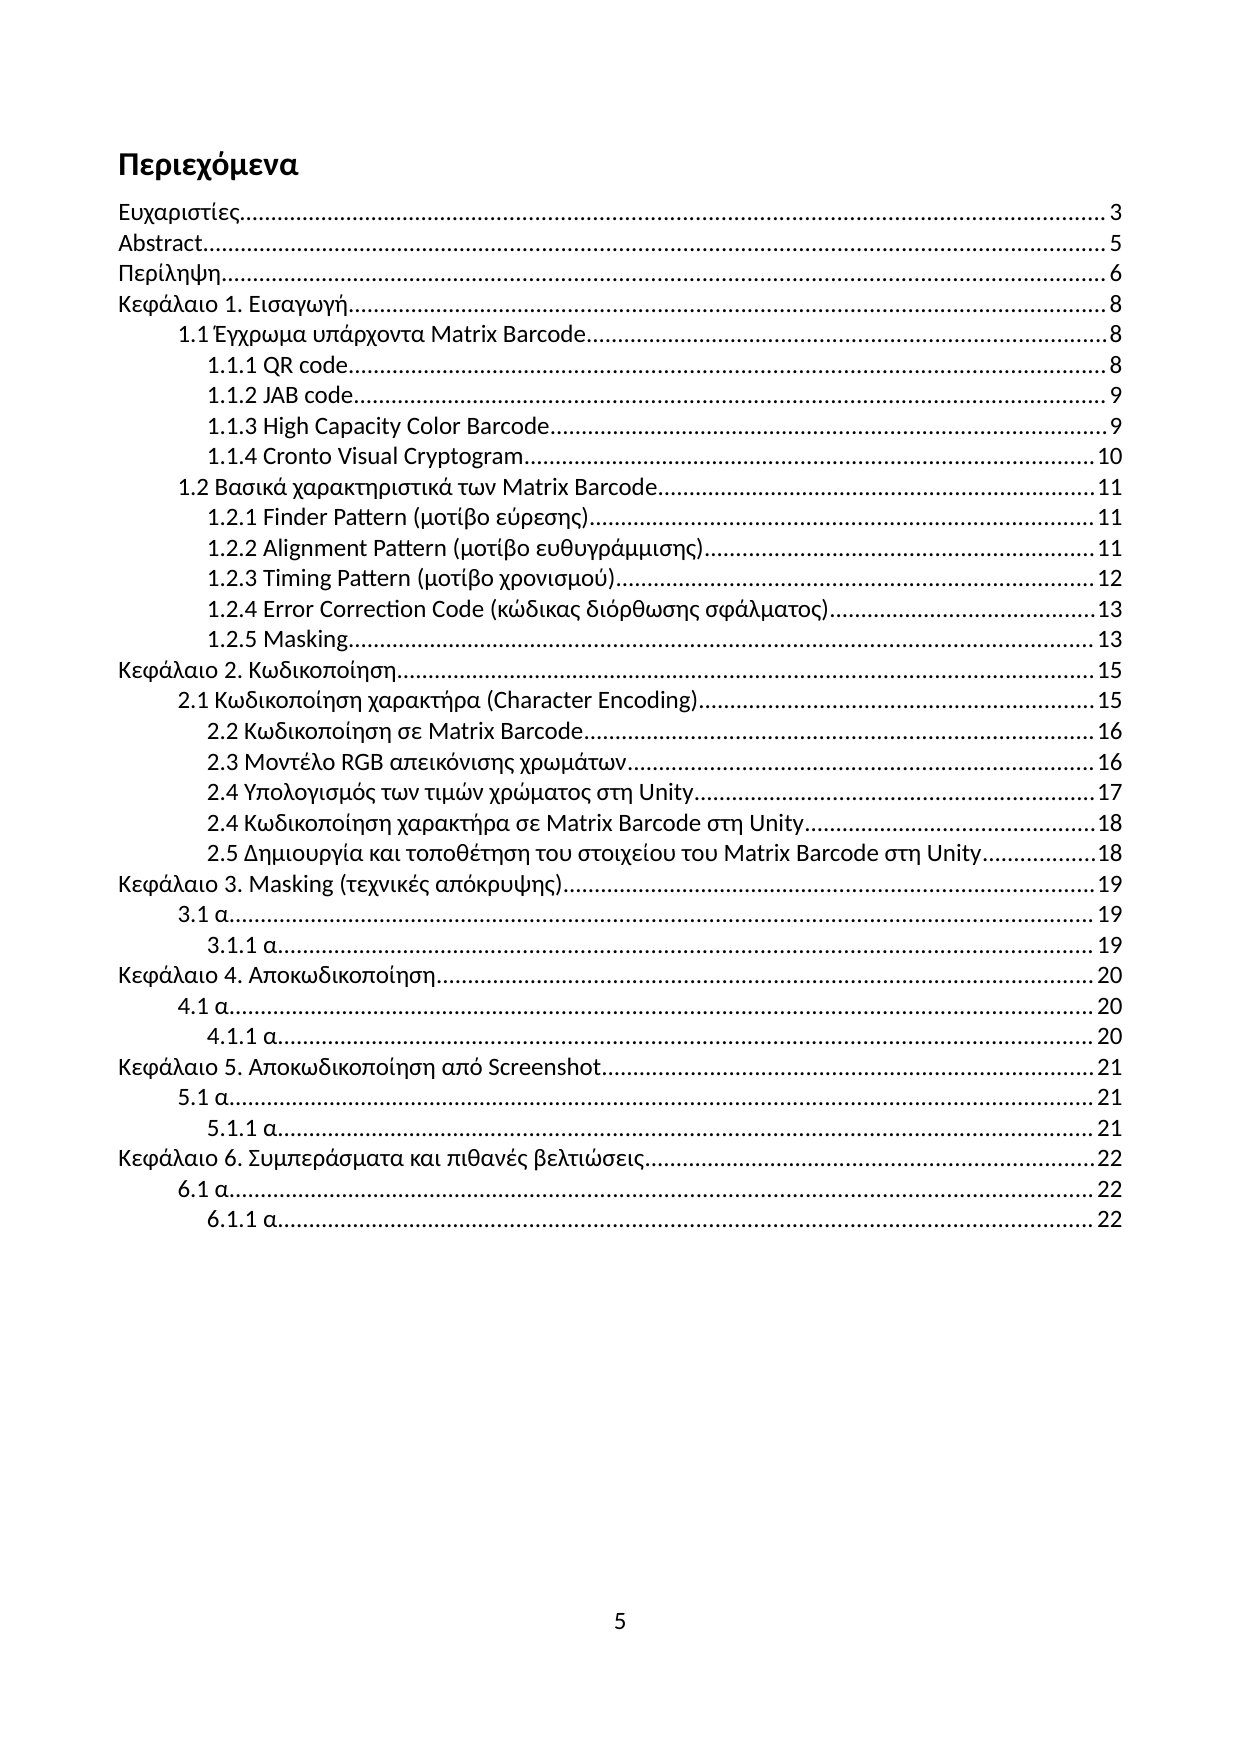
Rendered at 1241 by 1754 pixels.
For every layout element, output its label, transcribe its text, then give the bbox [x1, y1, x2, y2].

text 2.4 Κωδικοποίηση χαρακτήρα σε Matrix Barcode στη Unity 18 [207, 807, 1122, 837]
text 1.2.4 Error Correction Code (κώδικας διόρθωσης σφάλματος) 13 [207, 593, 1122, 624]
text 1.1.2 JAB code 9 [207, 379, 1122, 410]
text 3.1 α 19 [177, 898, 1122, 929]
text 6.1.1 α 22 [207, 1203, 1122, 1234]
text 4.1 α 20 [177, 990, 1122, 1020]
text Κεφάλαιο 2. Κωδικοποίηση 15 [118, 654, 1122, 685]
text 1.2.2 Alignment Pattern (μοτίβο ευθυγράμμισης) 11 [207, 532, 1122, 563]
text 1.2.5 Masking 13 [207, 624, 1122, 654]
text 2.4 Υπολογισμός των τιμών χρώματος στη Unity 17 [207, 776, 1122, 807]
text 1.1.4 Cronto Visual Cryptogram 10 [207, 441, 1122, 471]
subtitle Περιεχόμενα [118, 143, 1122, 184]
text 2.1 Κωδικοποίηση χαρακτήρα (Character Encoding) 15 [177, 685, 1122, 715]
text Ευχαριστίες 3 [118, 196, 1122, 227]
text 2.5 Δημιουργία και τοποθέτηση του στοιχείου του Matrix Barcode στη Unity 18 [207, 837, 1122, 868]
text 6.1 α 22 [177, 1173, 1122, 1203]
text Abstract 5 [118, 227, 1122, 257]
text 1.2.1 Finder Pattern (μοτίβο εύρεσης) 11 [207, 502, 1122, 532]
text Κεφάλαιο 6. Συμπεράσματα και πιθανές βελτιώσεις 22 [118, 1142, 1122, 1173]
text 2.2 Κωδικοποίηση σε Matrix Barcode 16 [207, 715, 1122, 746]
text 1.2 Βασικά χαρακτηριστικά των Matrix Barcode 11 [177, 471, 1122, 502]
text Κεφάλαιο 5. Αποκωδικοποίηση από Screenshot 21 [118, 1051, 1122, 1081]
text Κεφάλαιο 1. Εισαγωγή 8 [118, 288, 1122, 318]
text Περίληψη 6 [118, 257, 1122, 288]
text 3.1.1 α 19 [207, 929, 1122, 959]
text 1.1.3 High Capacity Color Barcode 9 [207, 410, 1122, 441]
text Κεφάλαιο 3. Masking (τεχνικές απόκρυψης) 19 [118, 868, 1122, 898]
text 5.1.1 α 21 [207, 1112, 1122, 1142]
text 2.3 Μοντέλο RGB απεικόνισης χρωμάτων 16 [207, 746, 1122, 776]
text 1.1.1 QR code 8 [207, 349, 1122, 379]
text 1.1 Έγχρωμα υπάρχοντα Matrix Barcode 8 [177, 318, 1122, 349]
text 1.2.3 Timing Pattern (μοτίβο χρονισμού) 12 [207, 563, 1122, 593]
text Κεφάλαιο 4. Αποκωδικοποίηση 20 [118, 959, 1122, 990]
text 5.1 α 21 [177, 1081, 1122, 1112]
text 4.1.1 α 20 [207, 1020, 1122, 1051]
